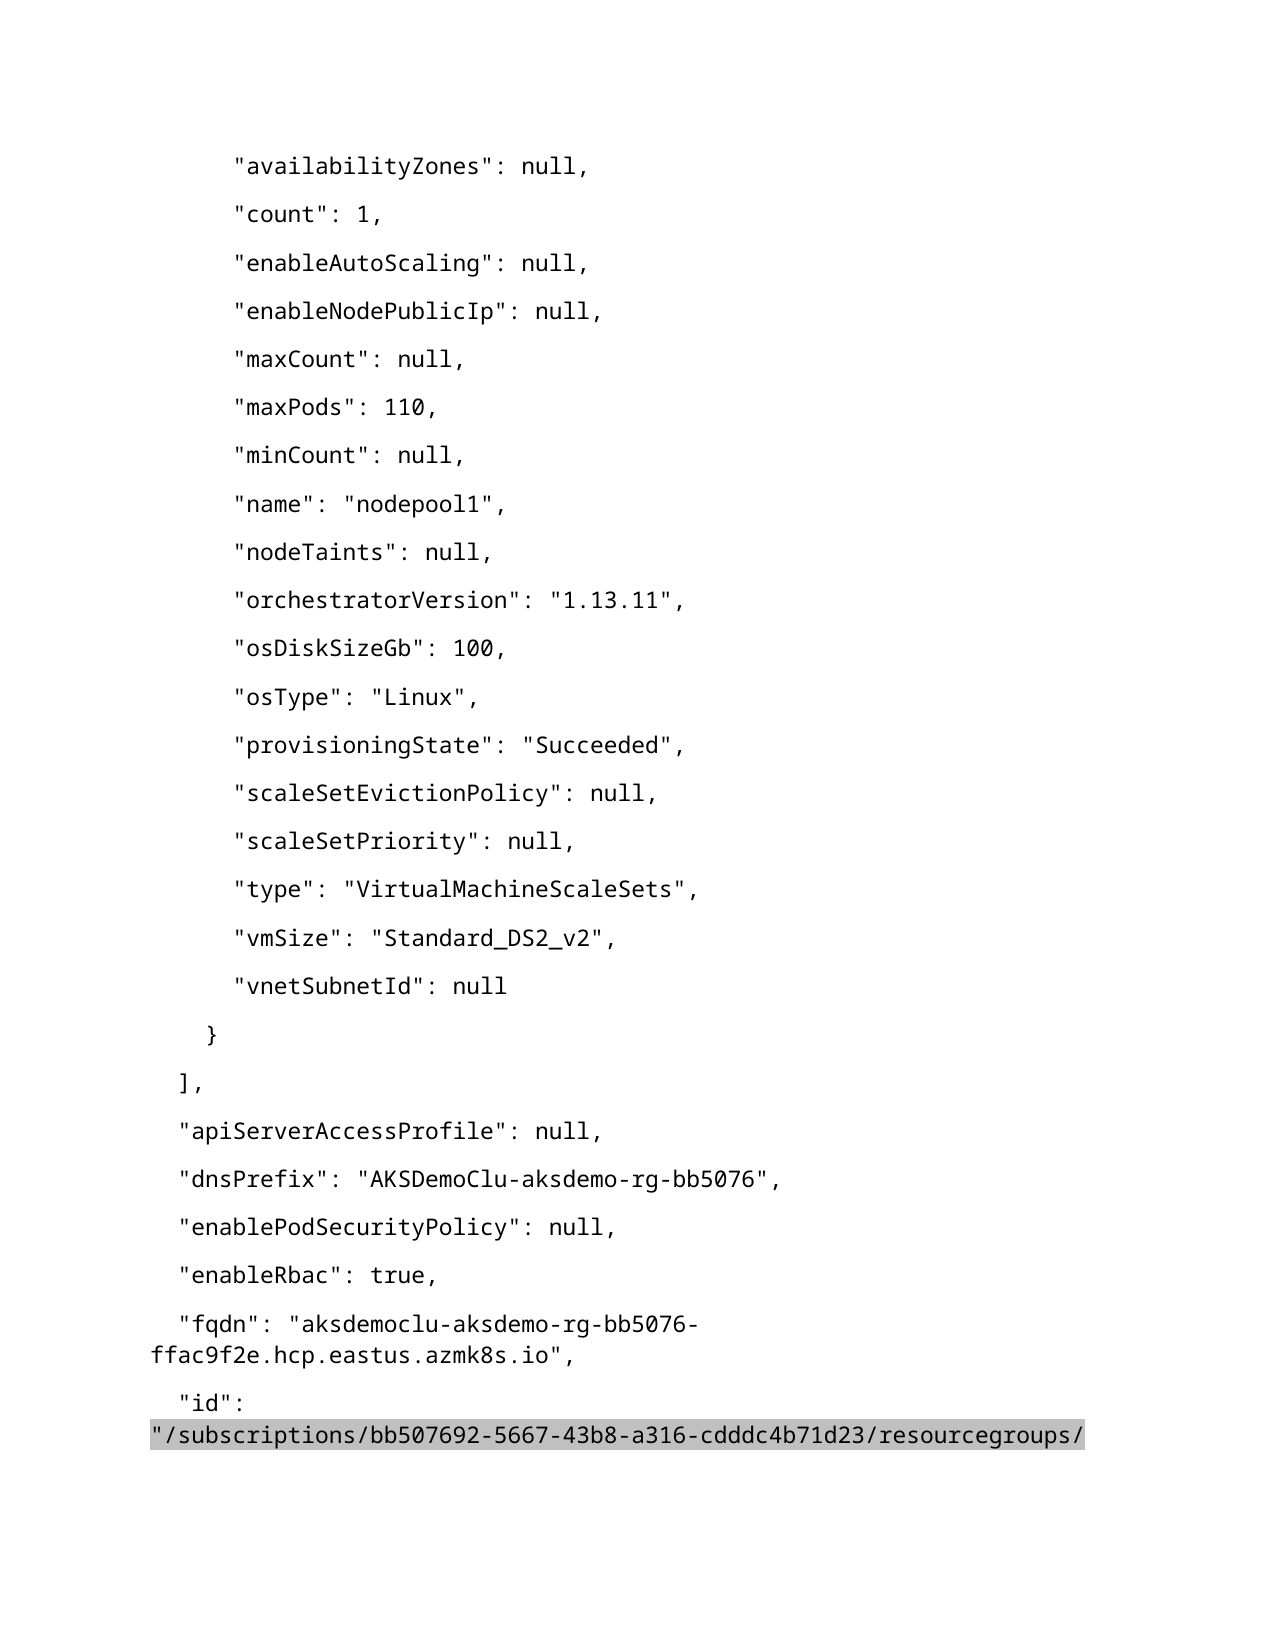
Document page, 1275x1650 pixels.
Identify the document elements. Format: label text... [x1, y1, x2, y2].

text "maxPods": 110, [150, 391, 1125, 422]
text "vmSize": "Standard_DS2_v2", [150, 922, 1125, 953]
text "fqdn": "aksdemoclu-aksdemo-rg-bb5076-ffac9f2e.hcp.eastus.azmk8s.io", [150, 1307, 1125, 1370]
text "enableRbac": true, [150, 1259, 1125, 1291]
text "enableAutoScaling": null, [150, 246, 1125, 278]
text "osDiskSizeGb": 100, [150, 632, 1125, 663]
text "nodeTaints": null, [150, 536, 1125, 567]
text "osType": "Linux", [150, 681, 1125, 712]
text "type": "VirtualMachineScaleSets", [150, 873, 1125, 905]
text "provisioningState": "Succeeded", [150, 729, 1125, 760]
text "maxCount": null, [150, 343, 1125, 374]
text "vnetSubnetId": null [150, 970, 1125, 1001]
text "name": "nodepool1", [150, 488, 1125, 519]
text } [150, 1018, 1125, 1049]
text "enablePodSecurityPolicy": null, [150, 1211, 1125, 1242]
text "dnsPrefix": "AKSDemoClu-aksdemo-rg-bb5076", [150, 1163, 1125, 1194]
text "orchestratorVersion": "1.13.11", [150, 584, 1125, 615]
text "scaleSetEvictionPolicy": null, [150, 777, 1125, 808]
text "availabilityZones": null, [150, 150, 1125, 181]
text "minCount": null, [150, 439, 1125, 471]
text "id": "/subscriptions/bb507692-5667-43b8-a316-cdddc4b71d23/resourcegroups/ [150, 1387, 1125, 1450]
text ], [150, 1066, 1125, 1098]
text "scaleSetPriority": null, [150, 825, 1125, 856]
text "count": 1, [150, 198, 1125, 229]
text "enableNodePublicIp": null, [150, 295, 1125, 326]
text "apiServerAccessProfile": null, [150, 1114, 1125, 1146]
